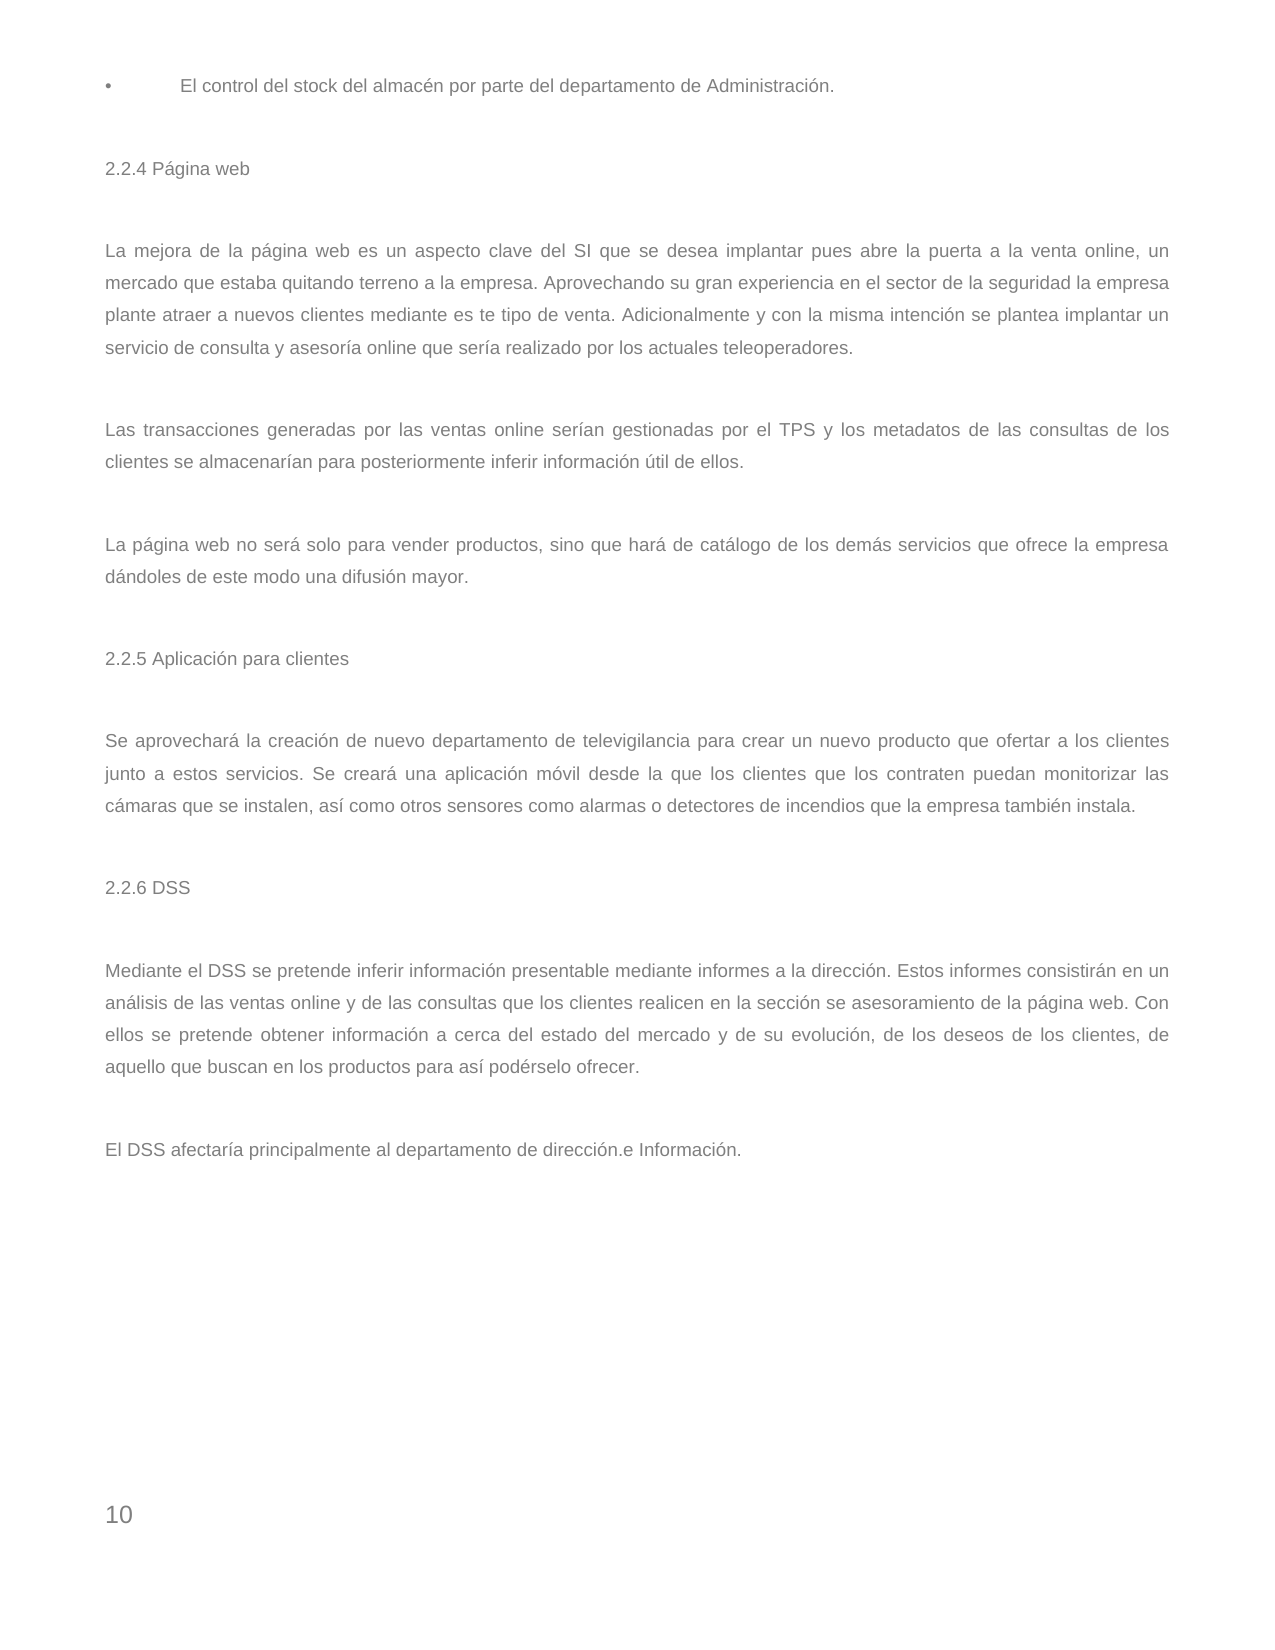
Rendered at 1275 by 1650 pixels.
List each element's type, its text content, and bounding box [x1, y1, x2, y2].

text 2.2.6 DSS [105, 877, 1170, 899]
text 2.2.4 Página web [105, 157, 1170, 179]
text 2.2.5 Aplicación para clientes [105, 648, 1170, 669]
text Las transacciones generadas por las ventas online serían gestionadas por el TPS y los metadatos de las consultas de los clientes se almacenarían para posteriormente inferir información útil de ellos. [105, 419, 1170, 473]
text Mediante el DSS se pretende inferir información presentable mediante informes a la dirección. Estos informes consistirán en un análisis de las ventas online y de las consultas que los clientes realicen en la sección se asesoramiento de la página web. Con ellos se pretende obtener información a cerca del estado del mercado y de su evolución, de los deseos de los clientes, de aquello que buscan en los productos para así podérselo ofrecer. [105, 959, 1170, 1078]
text El DSS afectaría principalmente al departamento de dirección.e Información. [105, 1138, 1170, 1160]
text • El control del stock del almacén por parte del departamento de Administración. [105, 75, 1170, 97]
text La página web no será solo para vender productos, sino que hará de catálogo de los demás servicios que ofrece la empresa dándoles de este modo una difusión mayor. [105, 533, 1170, 587]
text La mejora de la página web es un aspecto clave del SI que se desea implantar pues abre la puerta a la venta online, un mercado que estaba quitando terreno a la empresa. Aprovechando su gran experiencia en el sector de la seguridad la empresa plante atraer a nuevos clientes mediante es te tipo de venta. Adicionalmente y con la misma intención se plantea implantar un servicio de consulta y asesoría online que sería realizado por los actuales teleoperadores. [105, 239, 1170, 358]
text Se aprovechará la creación de nuevo departamento de televigilancia para crear un nuevo producto que ofertar a los clientes junto a estos servicios. Se creará una aplicación móvil desde la que los clientes que los contraten puedan monitorizar las cámaras que se instalen, así como otros sensores como alarmas o detectores de incendios que la empresa también instala. [105, 730, 1170, 816]
